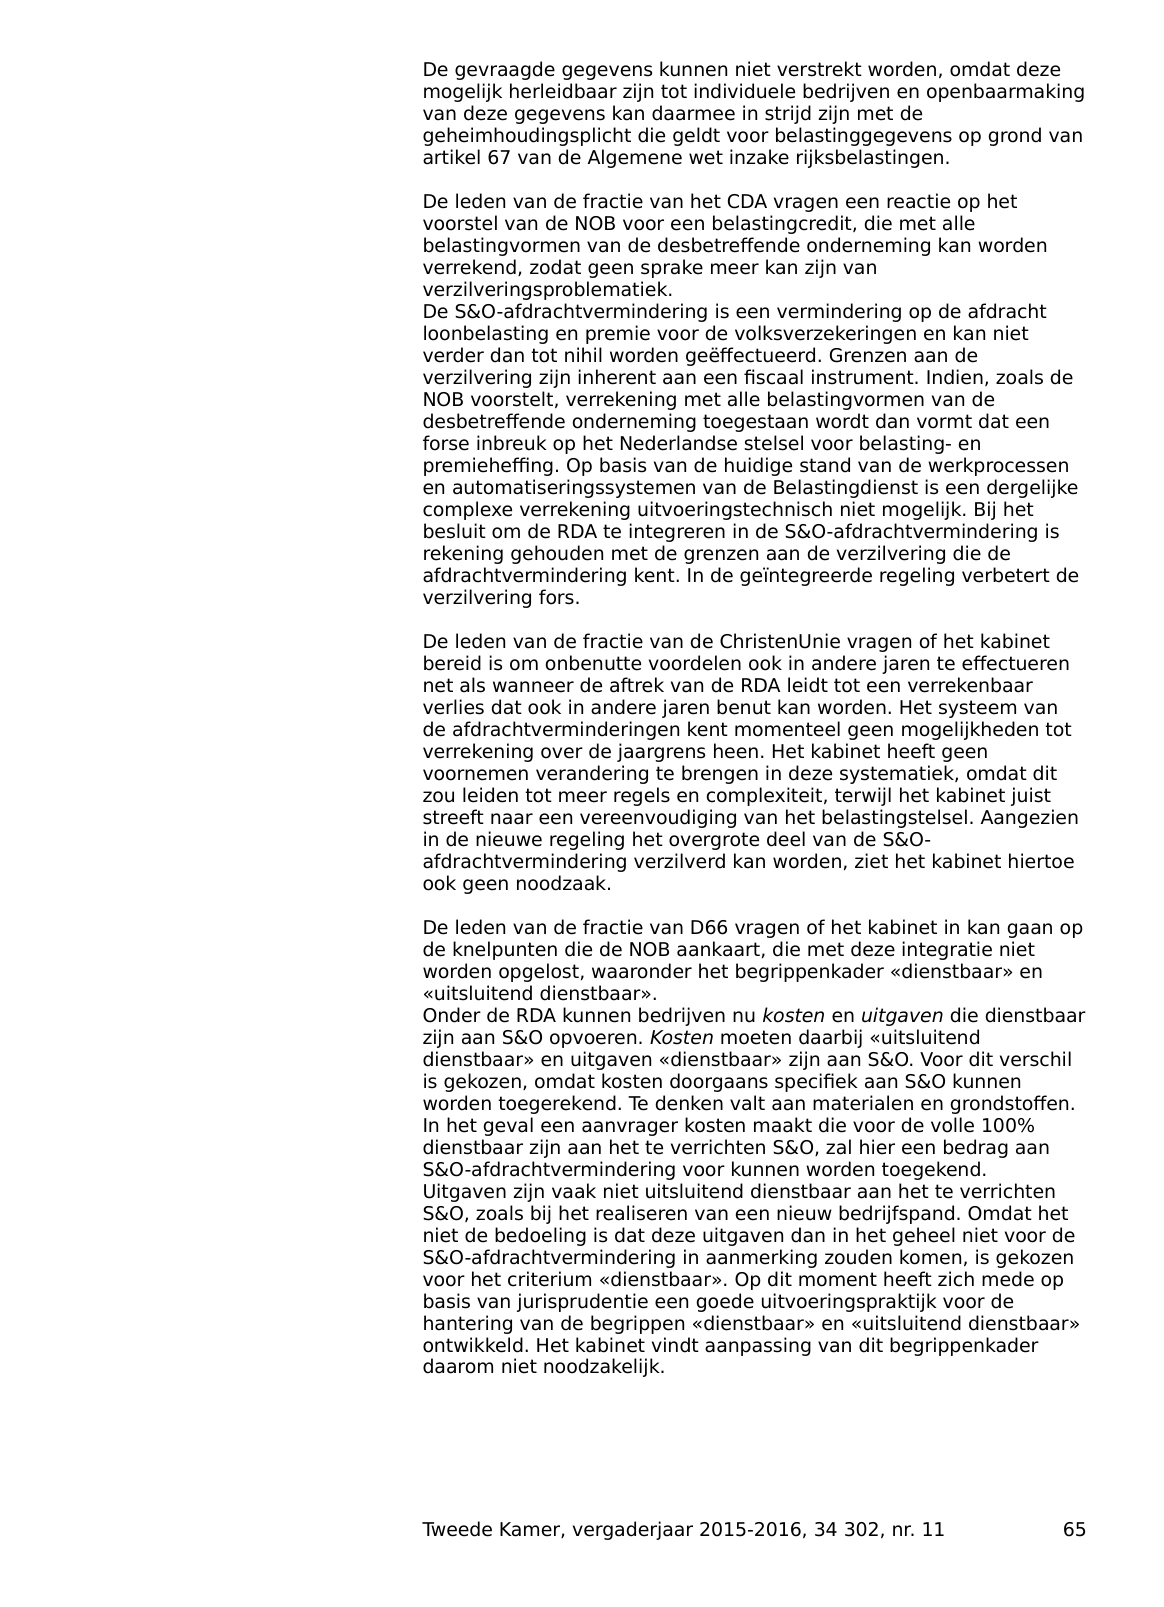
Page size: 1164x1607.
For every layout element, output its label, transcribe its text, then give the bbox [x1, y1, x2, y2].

text De S&O-afdrachtvermindering is een vermindering op de afdracht loonbelasting en premie voor de volksverzekeringen en kan niet verder dan tot nihil worden geëffectueerd. Grenzen aan de verzilvering zijn inherent aan een fiscaal instrument. Indien, zoals de NOB voorstelt, verrekening met alle belastingvormen van de desbetreffende onderneming toegestaan wordt dan vormt dat een forse inbreuk op het Nederlandse stelsel voor belasting- en premieheffing. Op basis van de huidige stand van de werkprocessen en automatiseringssystemen van de Belastingdienst is een dergelijke complexe verrekening uitvoeringstechnisch niet mogelijk. Bij het besluit om de RDA te integreren in de S&O-afdrachtvermindering is rekening gehouden met de grenzen aan de verzilvering die de afdrachtvermindering kent. In de geïntegreerde regeling verbetert de verzilvering fors. [422, 301, 1087, 609]
text Onder de RDA kunnen bedrijven nu kosten en uitgaven die dienstbaar zijn aan S&O opvoeren. Kosten moeten daarbij «uitsluitend dienstbaar» en uitgaven «dienstbaar» zijn aan S&O. Voor dit verschil is gekozen, omdat kosten doorgaans specifiek aan S&O kunnen worden toegerekend. Te denken valt aan materialen en grondstoffen. In het geval een aanvrager kosten maakt die voor de volle 100% dienstbaar zijn aan het te verrichten S&O, zal hier een bedrag aan S&O-afdrachtvermindering voor kunnen worden toegekend. [422, 1005, 1087, 1181]
text De leden van de fractie van D66 vragen of het kabinet in kan gaan op de knelpunten die de NOB aankaart, die met deze integratie niet worden opgelost, waaronder het begrippenkader «dienstbaar» en «uitsluitend dienstbaar». [422, 917, 1087, 1005]
text De leden van de fractie van de ChristenUnie vragen of het kabinet bereid is om onbenutte voordelen ook in andere jaren te effectueren net als wanneer de aftrek van de RDA leidt tot een verrekenbaar verlies dat ook in andere jaren benut kan worden. Het systeem van de afdrachtverminderingen kent momenteel geen mogelijkheden tot verrekening over de jaargrens heen. Het kabinet heeft geen voornemen verandering te brengen in deze systematiek, omdat dit zou leiden tot meer regels en complexiteit, terwijl het kabinet juist streeft naar een vereenvoudiging van het belastingstelsel. Aangezien in de nieuwe regeling het overgrote deel van de S&O-afdrachtvermindering verzilverd kan worden, ziet het kabinet hiertoe ook geen noodzaak. [422, 631, 1087, 895]
text De gevraagde gegevens kunnen niet verstrekt worden, omdat deze mogelijk herleidbaar zijn tot individuele bedrijven en openbaarmaking van deze gegevens kan daarmee in strijd zijn met de geheimhoudingsplicht die geldt voor belastinggegevens op grond van artikel 67 van de Algemene wet inzake rijksbelastingen. [422, 59, 1087, 169]
text De leden van de fractie van het CDA vragen een reactie op het voorstel van de NOB voor een belastingcredit, die met alle belastingvormen van de desbetreffende onderneming kan worden verrekend, zodat geen sprake meer kan zijn van verzilveringsproblematiek. [422, 191, 1087, 301]
text Uitgaven zijn vaak niet uitsluitend dienstbaar aan het te verrichten S&O, zoals bij het realiseren van een nieuw bedrijfspand. Omdat het niet de bedoeling is dat deze uitgaven dan in het geheel niet voor de S&O-afdrachtvermindering in aanmerking zouden komen, is gekozen voor het criterium «dienstbaar». Op dit moment heeft zich mede op basis van jurisprudentie een goede uitvoeringspraktijk voor de hantering van de begrippen «dienstbaar» en «uitsluitend dienstbaar» ontwikkeld. Het kabinet vindt aanpassing van dit begrippenkader daarom niet noodzakelijk. [422, 1181, 1087, 1378]
